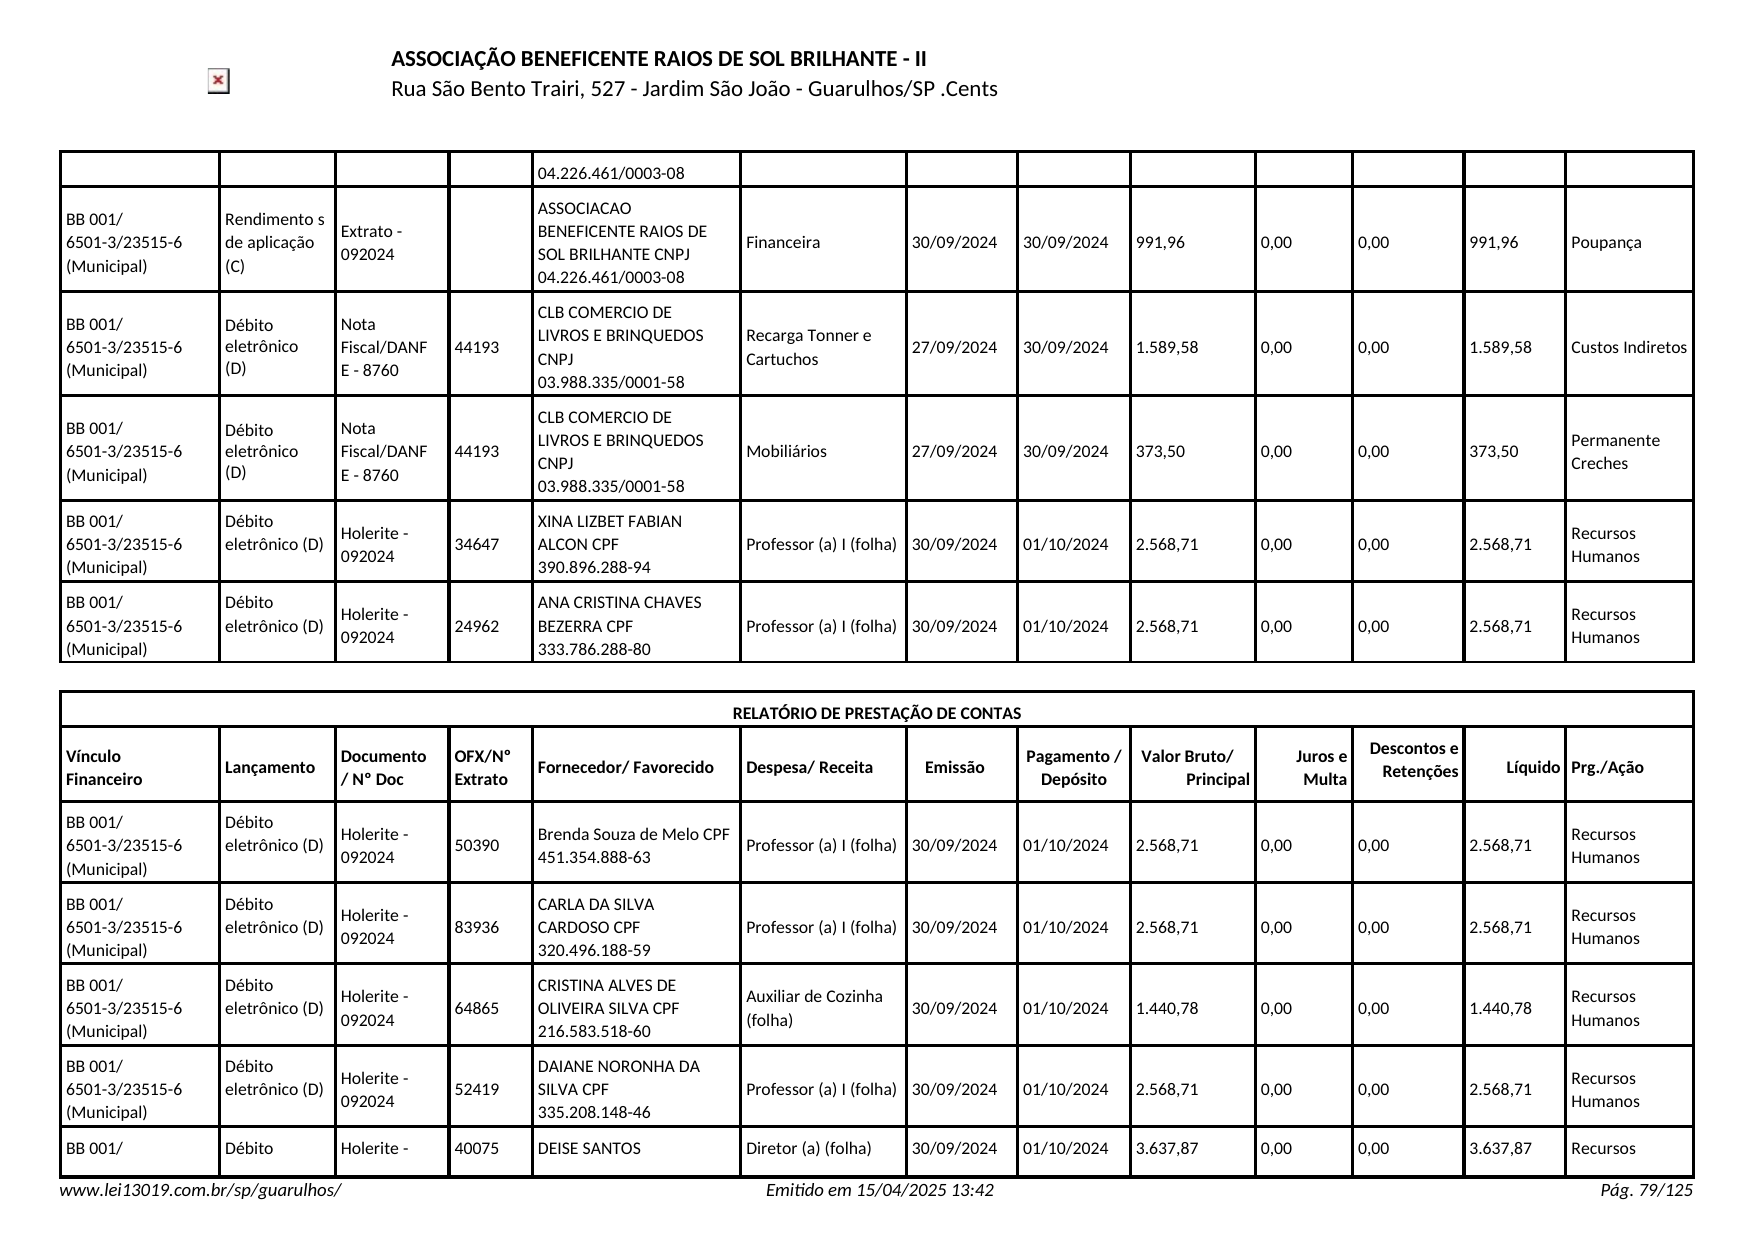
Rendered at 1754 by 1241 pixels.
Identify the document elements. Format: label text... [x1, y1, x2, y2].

table_cell Recursos Humanos [1567, 884, 1692, 962]
table_cell Débito eletrônico (D) [221, 965, 334, 1044]
table_cell Holerite - 092024 [337, 884, 447, 962]
table_cell Poupança [1567, 188, 1692, 289]
table_cell [337, 153, 447, 185]
table_cell Mobiliários [742, 397, 905, 498]
table_cell 44193 [451, 397, 531, 498]
table_cell Auxiliar de Cozinha (folha) [742, 965, 905, 1044]
table_cell Valor Bruto/ Principal [1132, 728, 1254, 799]
table_cell 0,00 [1354, 965, 1462, 1044]
table_cell Débito eletrônico (D) [221, 803, 334, 881]
table_cell 0,00 [1257, 1047, 1351, 1125]
table_cell CLB COMERCIO DE LIVROS E BRINQUEDOS CNPJ 03.988.335/0001-58 [534, 293, 739, 394]
table_cell 01/10/2024 [1019, 1128, 1129, 1175]
table_cell 64865 [451, 965, 531, 1044]
table_cell 2.568,71 [1466, 884, 1564, 962]
table_cell [1257, 153, 1351, 185]
table_cell Débito eletrônico (D) [221, 884, 334, 962]
table_cell BB 001/ 6501-3/23515-6 (Municipal) [62, 884, 218, 962]
table_cell BB 001/ 6501-3/23515-6 (Municipal) [62, 502, 218, 580]
table_cell [742, 153, 905, 185]
table_cell 0,00 [1354, 803, 1462, 881]
table_cell BB 001/ 6501-3/23515-6 (Municipal) [62, 583, 218, 661]
table_cell 373,50 [1132, 397, 1254, 498]
table_cell Recursos Humanos [1567, 502, 1692, 580]
table_cell Recursos Humanos [1567, 1047, 1692, 1125]
table_cell 0,00 [1354, 293, 1462, 394]
table_cell Professor (a) I (folha) [742, 803, 905, 881]
table_cell 01/10/2024 [1019, 965, 1129, 1044]
table_cell 2.568,71 [1132, 803, 1254, 881]
table_cell 991,96 [1132, 188, 1254, 289]
table_cell DEISE SANTOS [534, 1128, 739, 1175]
table_cell 0,00 [1354, 502, 1462, 580]
table_cell 3.637,87 [1466, 1128, 1564, 1175]
table_cell 0,00 [1354, 397, 1462, 498]
table_cell 0,00 [1354, 188, 1462, 289]
table_cell 30/09/2024 [908, 502, 1016, 580]
table_cell BB 001/ 6501-3/23515-6 (Municipal) [62, 397, 218, 498]
table_cell Lançamento [221, 728, 334, 799]
table_cell Holerite [337, 1128, 447, 1175]
table_cell 01/10/2024 [1019, 884, 1129, 962]
table_cell Professor (a) I (folha) [742, 502, 905, 580]
table_cell [1132, 153, 1254, 185]
table_cell Recursos Humanos [1567, 965, 1692, 1044]
table_cell 0,00 [1257, 397, 1351, 498]
table_cell 27/09/2024 [908, 293, 1016, 394]
table_cell 0,00 [1354, 1047, 1462, 1125]
table_cell 30/09/2024 [1019, 188, 1129, 289]
table_cell Descontos e Retenções [1354, 728, 1462, 799]
table_cell 0,00 [1257, 293, 1351, 394]
table_cell CRISTINA ALVES DE OLIVEIRA SILVA CPF 216.583.518-60 [534, 965, 739, 1044]
table_cell 2.568,71 [1466, 803, 1564, 881]
table_cell Holerite - 092024 [337, 965, 447, 1044]
table_cell Professor (a) I (folha) [742, 884, 905, 962]
table_cell 30/09/2024 [1019, 397, 1129, 498]
table_cell 2.568,71 [1132, 884, 1254, 962]
table_cell Documento / Nº Doc [337, 728, 447, 799]
table_cell 30/09/2024 [908, 884, 1016, 962]
table_cell Recarga Tonner e Cartuchos [742, 293, 905, 394]
table_cell Juros e Multa [1257, 728, 1351, 799]
table_cell Débito eletrônico (D) [221, 583, 334, 661]
table_cell [62, 153, 218, 185]
table_cell BB 001/ 6501-3/23515-6 (Municipal) [62, 1047, 218, 1125]
table_cell XINA LIZBET FABIAN ALCON CPF 390.896.288-94 [534, 502, 739, 580]
table_cell 0,00 [1257, 884, 1351, 962]
table_cell 01/10/2024 [1019, 583, 1129, 661]
table_cell [1466, 153, 1564, 185]
table_cell 30/09/2024 [908, 1128, 1016, 1175]
table_cell Líquido [1466, 728, 1564, 799]
table_cell BB 001/ 6501-3/23515-6 (Municipal) [62, 803, 218, 881]
table_header RELATÓRIO DE PRESTAÇÃO DE CONTAS [62, 693, 1692, 725]
table_cell 1.440,78 [1132, 965, 1254, 1044]
table_cell 2.568,71 [1132, 583, 1254, 661]
table_cell Nota Fiscal/DANF E - 8760 [337, 293, 447, 394]
table_cell 2.568,71 [1466, 583, 1564, 661]
table_cell Emissão [908, 728, 1016, 799]
table_cell Financeira [742, 188, 905, 289]
table_cell [1567, 153, 1692, 185]
table_cell 3.637,87 [1132, 1128, 1254, 1175]
table_cell Holerite - 092024 [337, 803, 447, 881]
table_cell 2.568,71 [1466, 1047, 1564, 1125]
table_cell BB 001/ 6501-3/23515-6 (Municipal) [62, 965, 218, 1044]
table_cell Despesa/ Receita [742, 728, 905, 799]
table_cell 0,00 [1257, 188, 1351, 289]
table_cell OFX/Nº Extrato [451, 728, 531, 799]
table_cell CARLA DA SILVA CARDOSO CPF 320.496.188-59 [534, 884, 739, 962]
table_cell Recursos Humanos [1567, 803, 1692, 881]
table_cell 34647 [451, 502, 531, 580]
table_cell 04.226.461/0003-08 [534, 153, 739, 185]
table_cell Prg./Ação [1567, 728, 1692, 799]
table_cell [451, 153, 531, 185]
table_cell 0,00 [1257, 583, 1351, 661]
table_cell BB 001/ 6501-3/23515-6 (Municipal) [62, 188, 218, 289]
table_cell 991,96 [1466, 188, 1564, 289]
table_cell 0,00 [1354, 884, 1462, 962]
table_cell [451, 188, 531, 289]
table_cell 0,00 [1257, 965, 1351, 1044]
table_cell 30/09/2024 [1019, 293, 1129, 394]
table_cell 24962 [451, 583, 531, 661]
table_cell 373,50 [1466, 397, 1564, 498]
table_cell 30/09/2024 [908, 1047, 1016, 1125]
table_cell [1354, 153, 1462, 185]
table_cell Débito eletrônico (D) [221, 502, 334, 580]
table_cell 2.568,71 [1466, 502, 1564, 580]
table_cell 0,00 [1354, 583, 1462, 661]
table_cell Débito eletrônico (D) [221, 293, 334, 394]
table_cell Custos Indiretos [1567, 293, 1692, 394]
table_cell 44193 [451, 293, 531, 394]
table_cell Brenda Souza de Melo CPF 451.354.888-63 [534, 803, 739, 881]
table_cell 50390 [451, 803, 531, 881]
table_cell 83936 [451, 884, 531, 962]
table_cell Permanente Creches [1567, 397, 1692, 498]
table_cell Débito [221, 1128, 334, 1175]
table_cell Recursos Humanos [1567, 583, 1692, 661]
table_cell 01/10/2024 [1019, 1047, 1129, 1125]
table_cell BB 001/ 6501-3/23515-6 (Municipal) [62, 293, 218, 394]
table_cell 1.589,58 [1132, 293, 1254, 394]
table_cell 0,00 [1354, 1128, 1462, 1175]
table_cell Débito eletrônico (D) [221, 397, 334, 498]
table_cell Holerite - 092024 [337, 583, 447, 661]
table_cell Recursos [1567, 1128, 1692, 1175]
table_cell 0,00 [1257, 502, 1351, 580]
table_cell ANA CRISTINA CHAVES BEZERRA CPF 333.786.288-80 [534, 583, 739, 661]
table_cell Professor (a) I (folha) [742, 583, 905, 661]
table_cell CLB COMERCIO DE LIVROS E BRINQUEDOS CNPJ 03.988.335/0001-58 [534, 397, 739, 498]
table_cell Holerite - 092024 [337, 502, 447, 580]
table_cell Nota Fiscal/DANF E - 8760 [337, 397, 447, 498]
table_cell 1.440,78 [1466, 965, 1564, 1044]
table_cell Rendimento s de aplicação (C) [221, 188, 334, 289]
table_cell [221, 153, 334, 185]
table_cell ASSOCIACAO BENEFICENTE RAIOS DE SOL BRILHANTE CNPJ 04.226.461/0003-08 [534, 188, 739, 289]
table_cell Débito eletrônico (D) [221, 1047, 334, 1125]
table_cell 30/09/2024 [908, 583, 1016, 661]
table_cell 0,00 [1257, 1128, 1351, 1175]
table_cell 40075 [451, 1128, 531, 1175]
table_cell Fornecedor/ Favorecido [534, 728, 739, 799]
table_cell BB 001/ [62, 1128, 218, 1175]
table_cell 30/09/2024 [908, 803, 1016, 881]
table_cell 2.568,71 [1132, 502, 1254, 580]
table_cell 01/10/2024 [1019, 502, 1129, 580]
table_cell 2.568,71 [1132, 1047, 1254, 1125]
table_cell Diretor (a) (folha) [742, 1128, 905, 1175]
table_cell Vínculo Financeiro [62, 728, 218, 799]
table_cell 30/09/2024 [908, 965, 1016, 1044]
table_cell [908, 153, 1016, 185]
table_cell Professor (a) I (folha) [742, 1047, 905, 1125]
table_cell 1.589,58 [1466, 293, 1564, 394]
table_cell 27/09/2024 [908, 397, 1016, 498]
table_cell DAIANE NORONHA DA SILVA CPF 335.208.148-46 [534, 1047, 739, 1125]
table_cell 30/09/2024 [908, 188, 1016, 289]
table_cell [1019, 153, 1129, 185]
table_cell Pagamento / Depósito [1019, 728, 1129, 799]
table_cell Extrato - 092024 [337, 188, 447, 289]
table_cell 52419 [451, 1047, 531, 1125]
table_cell 01/10/2024 [1019, 803, 1129, 881]
table_cell Holerite - 092024 [337, 1047, 447, 1125]
table_cell 0,00 [1257, 803, 1351, 881]
